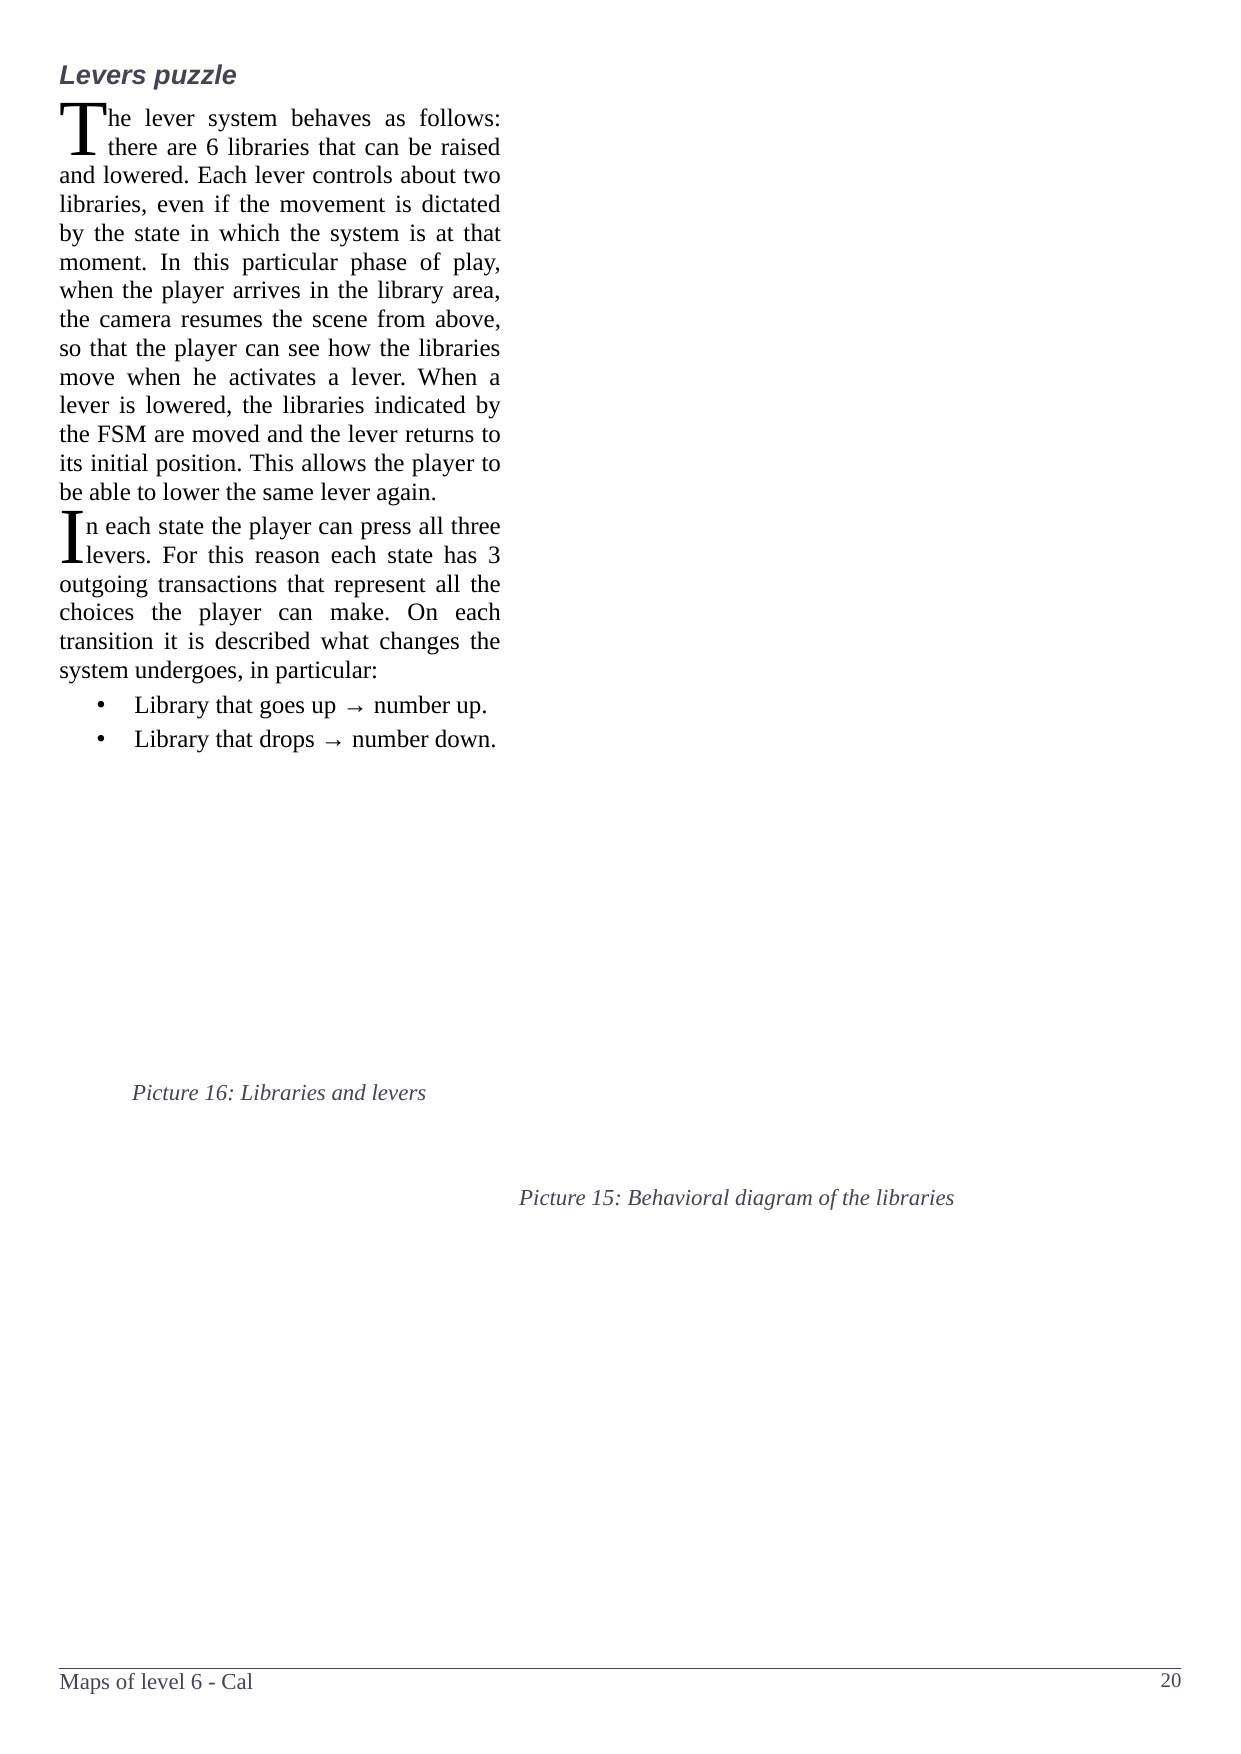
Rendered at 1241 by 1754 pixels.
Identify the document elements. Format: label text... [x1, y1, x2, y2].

table_header The lever system behaves as follows: there are 6 libraries that can be raised and lowered. Each lever controls about two libraries, even if the movement is dictated by the state in which the system is at that moment. In this particular phase of play, when the player arrives in the library area, the camera resumes the scene from above, so that the player can see how the libraries move when he activates a lever. When a lever is lowered, the libraries indicated by the FSM are moved and the lever returns to its initial position. This allows the player to be able to lower the same lever again. In each state the player can press all three levers. For this reason each state has 3 outgoing transactions that represent all the choices the player can make. On each transition it is described what changes the system undergoes, in particular: Library that goes up → number up. Library that drops → number down. [59, 103, 501, 759]
table_header [501, 103, 1181, 1643]
table_cell [59, 759, 501, 1643]
subtitle Levers puzzle [59, 59, 1181, 90]
